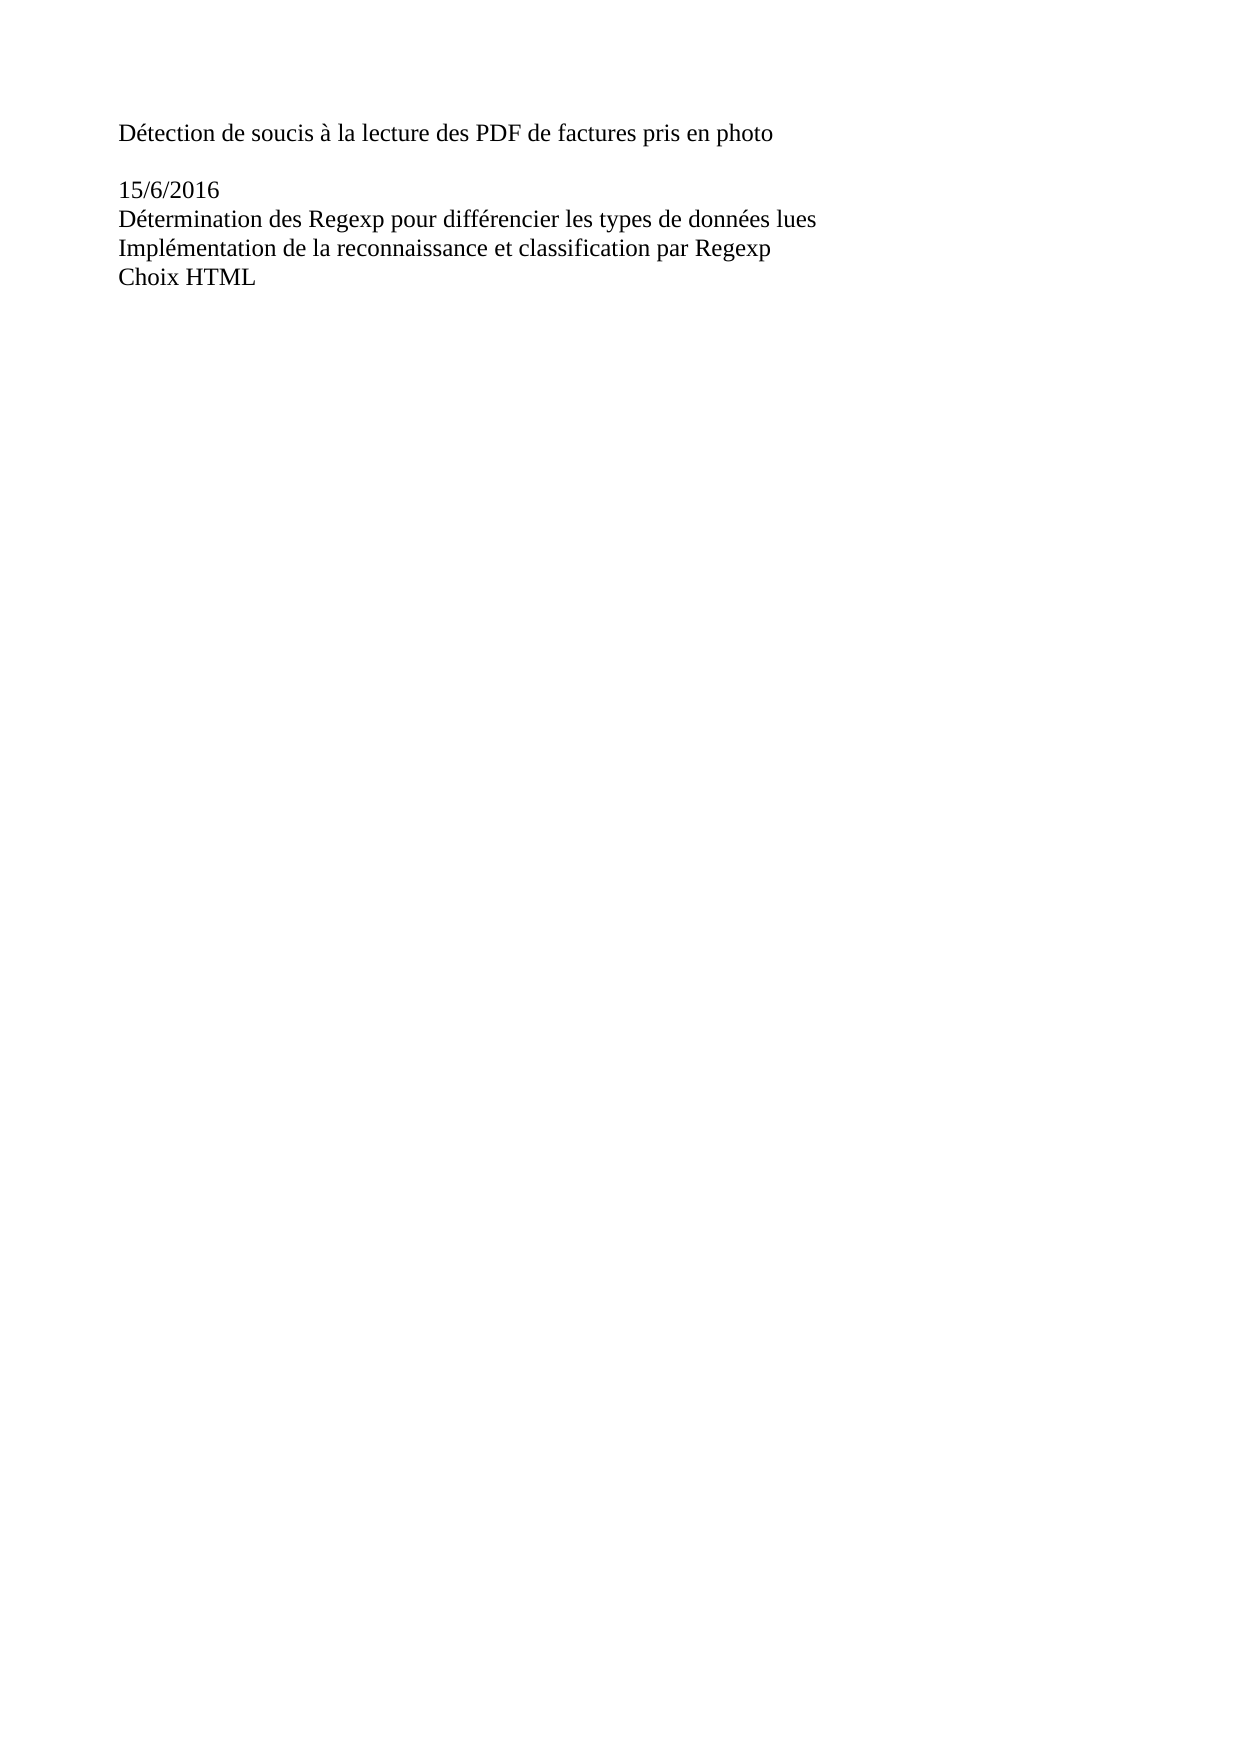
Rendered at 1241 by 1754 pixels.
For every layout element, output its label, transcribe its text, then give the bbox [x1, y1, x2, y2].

text Choix HTML [118, 262, 1122, 291]
text 15/6/2016 [118, 176, 1122, 204]
text Implémentation de la reconnaissance et classification par Regexp [118, 233, 1122, 262]
text Détermination des Regexp pour différencier les types de données lues [118, 204, 1122, 233]
text Détection de soucis à la lecture des PDF de factures pris en photo [118, 118, 1122, 147]
